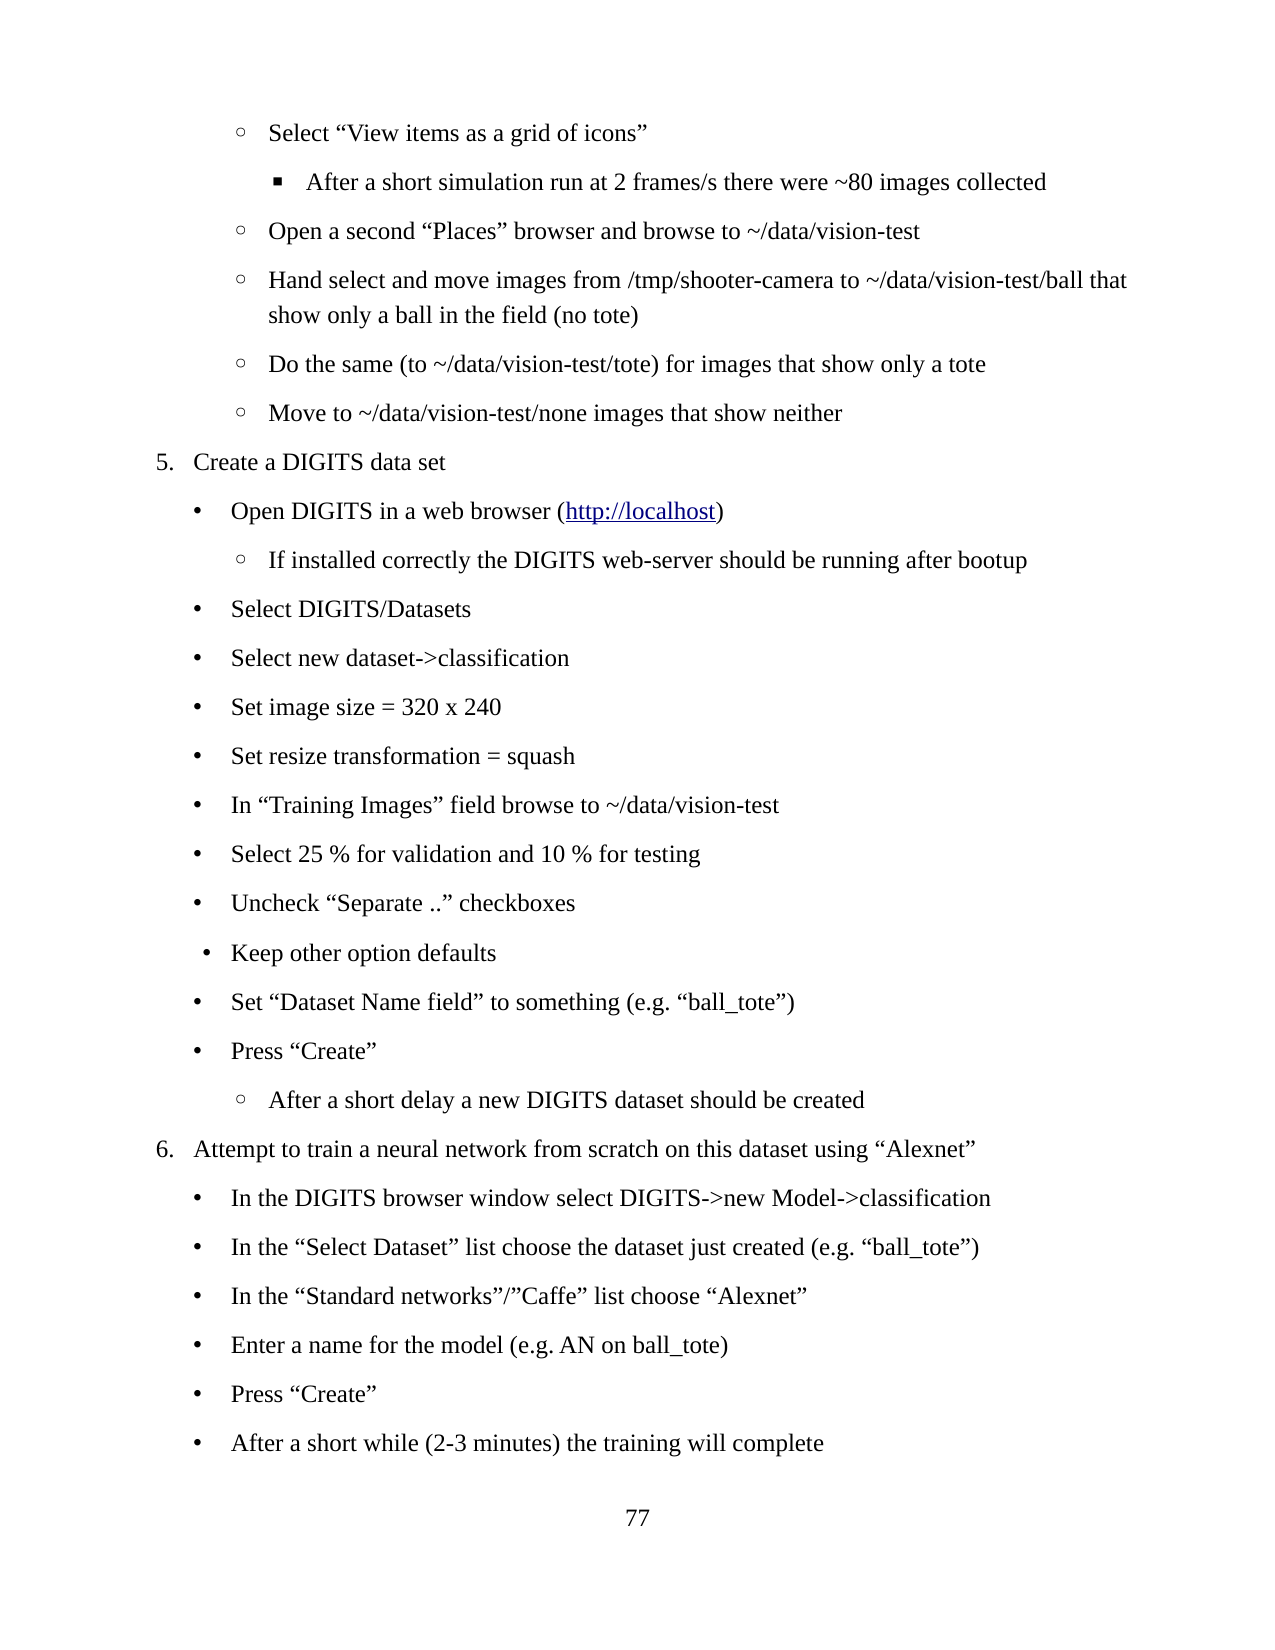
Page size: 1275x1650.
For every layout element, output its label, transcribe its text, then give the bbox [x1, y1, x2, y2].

list Set “Dataset Name field” to something (e.g. “ball_tote”) [193, 987, 1157, 1015]
list Hand select and move images from /tmp/shooter-camera to ~/data/vision-test/ball that show only a ball in the field (no tote) [231, 265, 1157, 328]
list In the “Select Dataset” list choose the dataset just created (e.g. “ball_tote”) [193, 1232, 1157, 1261]
list Set image size = 320 x 240 [193, 692, 1157, 721]
list Press “Create” [193, 1036, 1157, 1064]
list In the DIGITS browser window select DIGITS->new Model->classification [193, 1183, 1157, 1212]
list Open a second “Places” browser and browse to ~/data/vision-test [231, 216, 1157, 245]
list Do the same (to ~/data/vision-test/tote) for images that show only a tote [231, 349, 1157, 378]
list After a short simulation run at 2 frames/s there were ~80 images collected [268, 167, 1157, 196]
list Set resize transformation = squash [193, 741, 1157, 770]
list In “Training Images” field browse to ~/data/vision-test [193, 790, 1157, 819]
list Select DIGITS/Datasets [193, 594, 1157, 623]
list Select “View items as a grid of icons” [231, 118, 1157, 147]
list Press “Create” [193, 1379, 1157, 1408]
list In the “Standard networks”/”Caffe” list choose “Alexnet” [193, 1281, 1157, 1310]
list After a short delay a new DIGITS dataset should be created [231, 1085, 1157, 1113]
list Create a DIGITS data set [156, 447, 1157, 476]
list If installed correctly the DIGITS web-server should be running after bootup [231, 545, 1157, 574]
list Select new dataset->classification [193, 643, 1157, 672]
list Uncheck “Separate ..” checkboxes [193, 888, 1157, 917]
list Select 25 % for validation and 10 % for testing [193, 839, 1157, 868]
list Open DIGITS in a web browser (http://localhost) [193, 496, 1157, 525]
list Keep other option defaults [202, 938, 1157, 966]
list Move to ~/data/vision-test/none images that show neither [231, 398, 1157, 427]
list Enter a name for the model (e.g. AN on ball_tote) [193, 1330, 1157, 1359]
list Attempt to train a neural network from scratch on this dataset using “Alexnet” [156, 1134, 1157, 1163]
list After a short while (2-3 minutes) the training will complete [193, 1428, 1157, 1457]
